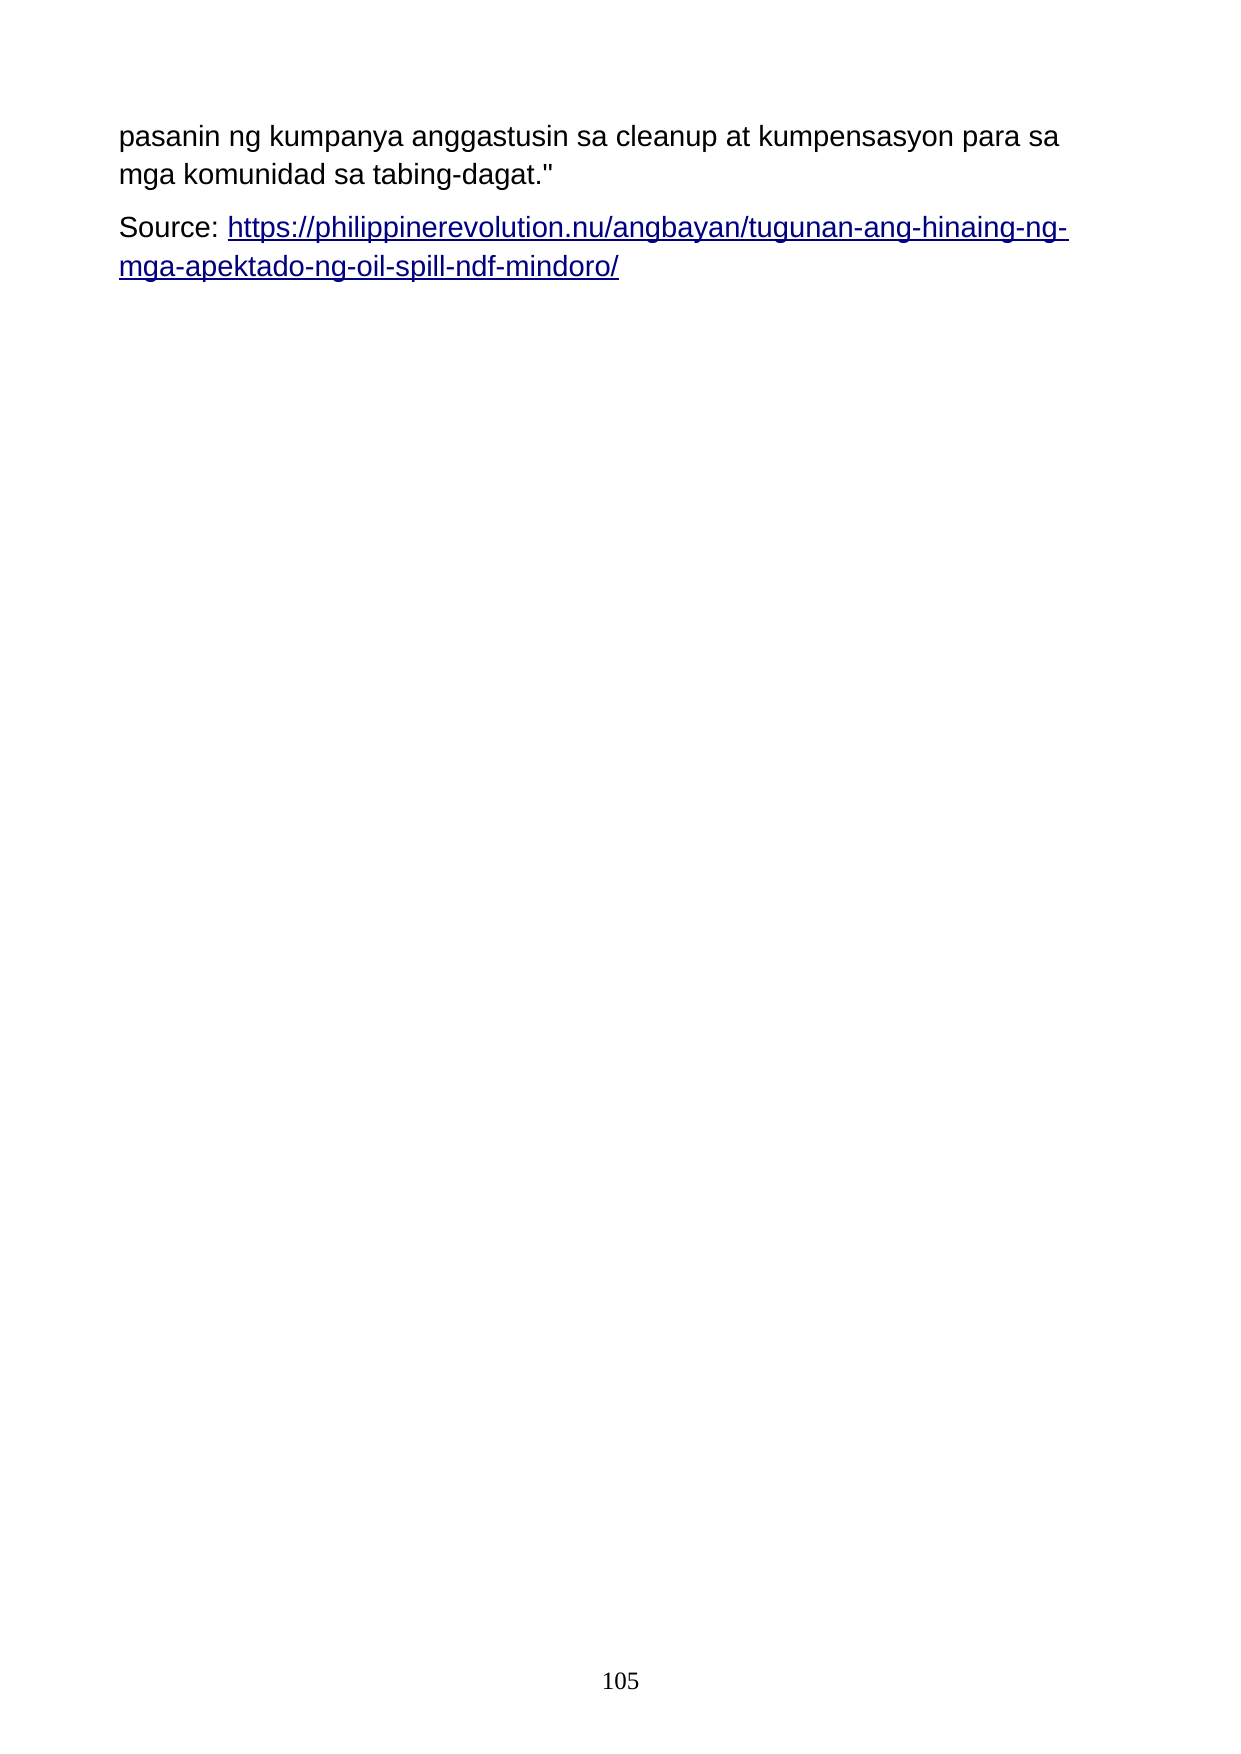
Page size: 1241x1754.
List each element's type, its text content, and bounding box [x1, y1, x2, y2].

text Source: https://philippinerevolution.nu/angbayan/tugunan-ang-hinaing-ng-mga-apektado-ng-oil-spill-ndf-mindoro/ [118, 210, 1122, 282]
text pasanin ng kumpanya anggastusin sa cleanup at kumpensasyon para sa mga komunidad sa tabing-dagat." [118, 118, 1122, 191]
